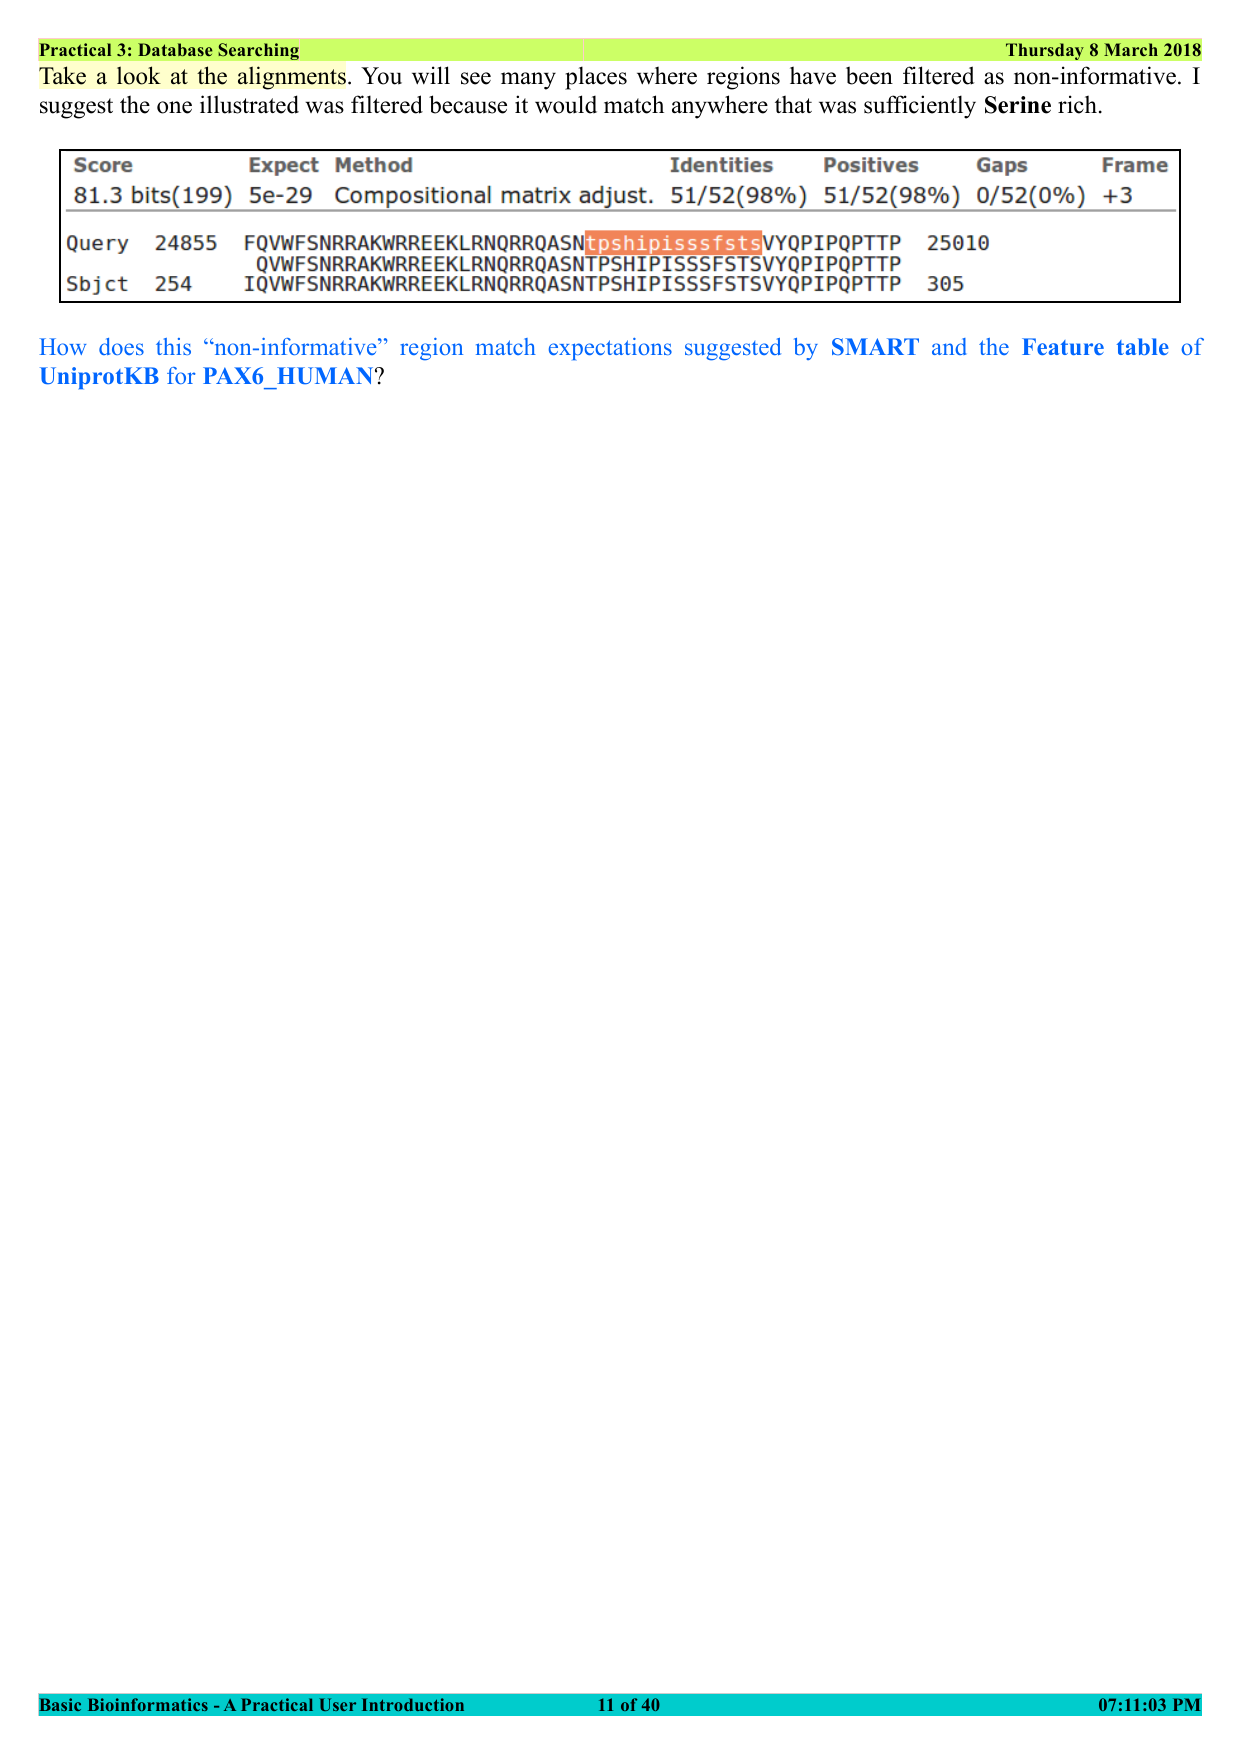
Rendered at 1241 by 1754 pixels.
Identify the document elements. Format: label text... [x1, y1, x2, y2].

picture [61, 151, 1179, 301]
text Take a look at the alignments. You will see many places where regions have been filtered as non-informative. I suggest the one illustrated was filtered because it would match anywhere that was sufficiently Serine rich. [38, 61, 1202, 119]
text How does this “non-informative” region match expectations suggested by SMART and the Feature table of UniprotKB for PAX6_HUMAN? [38, 301, 1202, 390]
